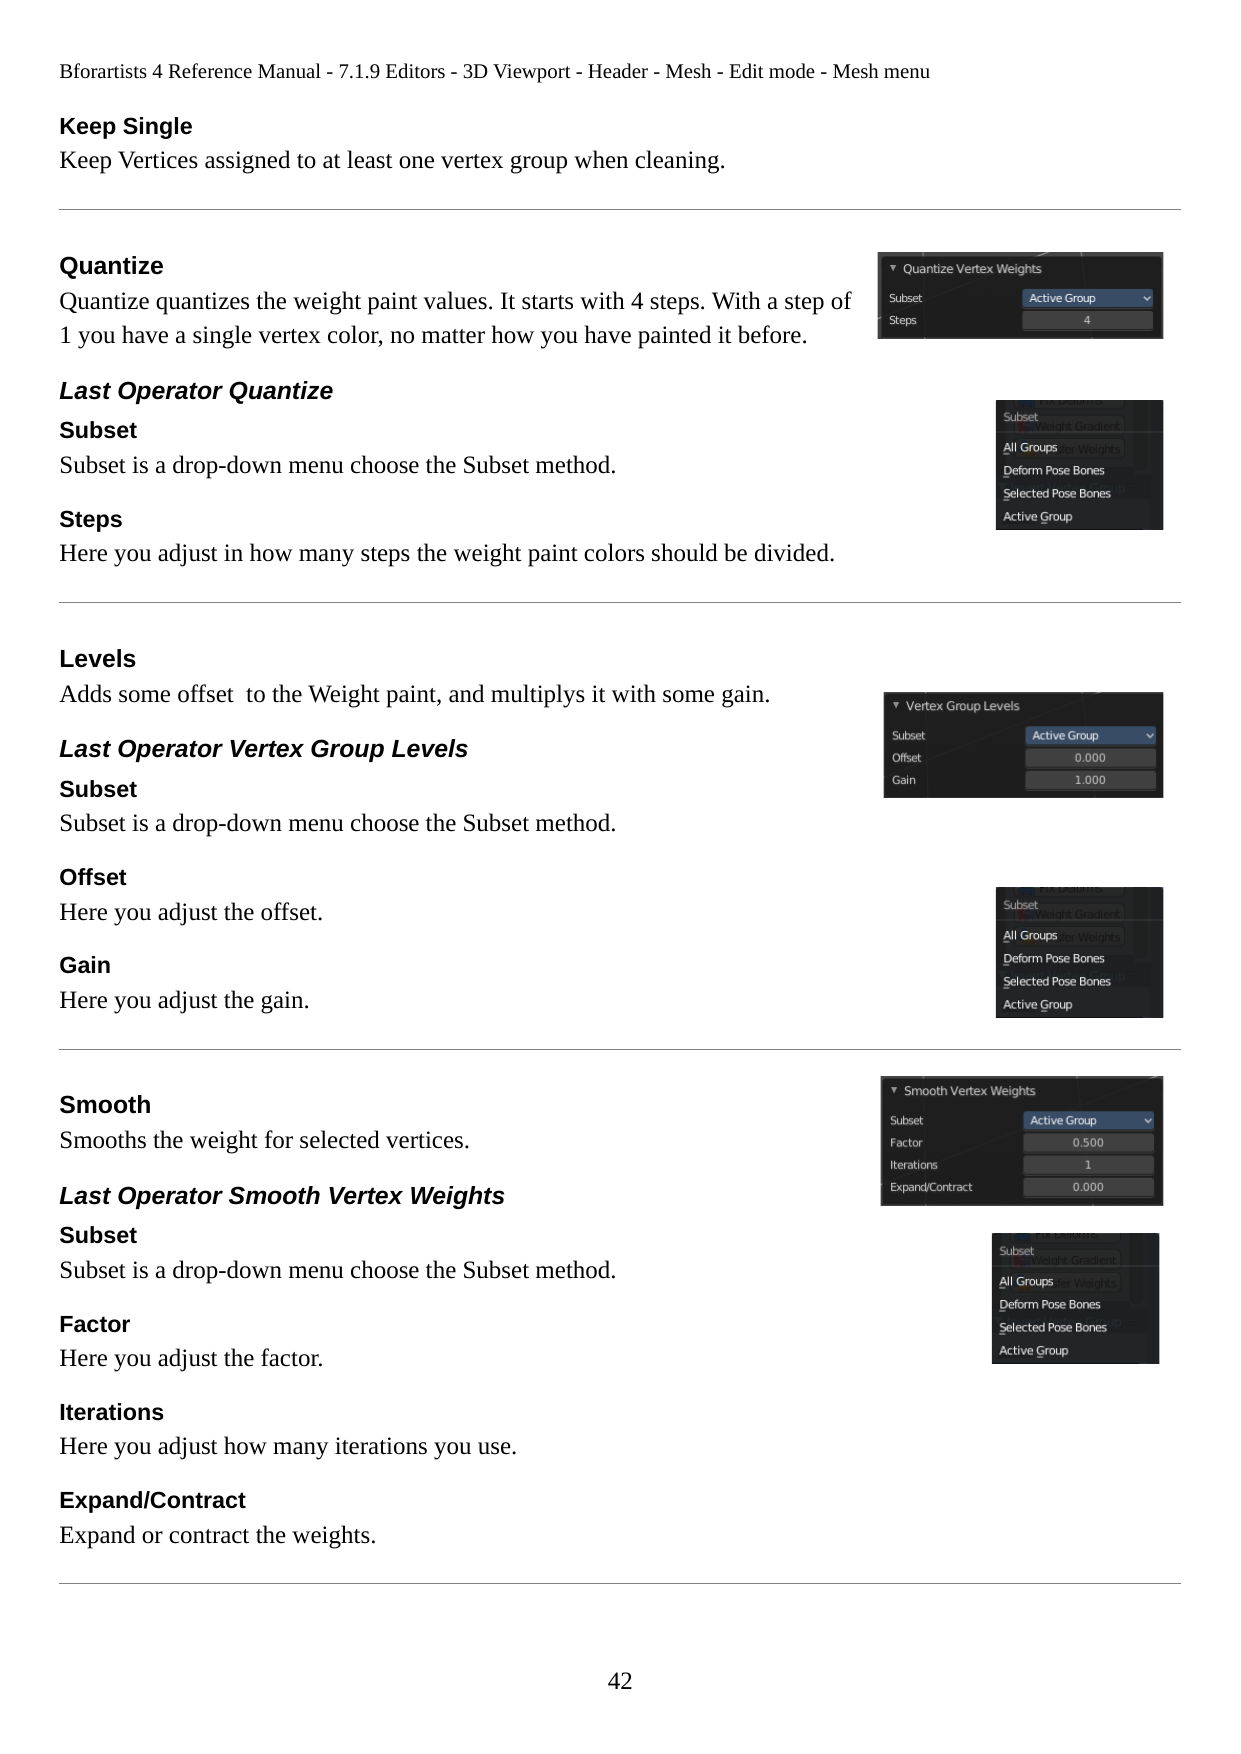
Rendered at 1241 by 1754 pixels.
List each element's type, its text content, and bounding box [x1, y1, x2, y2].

subtitle Smooth [59, 1091, 880, 1119]
subtitle Expand/Contract [59, 1487, 1181, 1513]
subtitle Offset [59, 863, 1181, 890]
picture [877, 252, 1164, 339]
subtitle Last Operator Quantize [59, 376, 1181, 404]
subtitle [1164, 952, 1181, 979]
subtitle Last Operator Vertex Group Levels [59, 734, 883, 763]
picture [880, 1076, 1164, 1206]
text Adds some offset to the Weight paint, and multiplys it with some gain. [59, 679, 1181, 708]
picture [991, 1233, 1160, 1364]
subtitle Subset [59, 417, 995, 444]
text Keep Vertices assigned to at least one vertex group when cleaning. [59, 146, 1181, 174]
text Smooths the weight for selected vertices. [59, 1125, 880, 1154]
subtitle Last Operator Smooth Vertex Weights [59, 1181, 1181, 1209]
subtitle [1164, 417, 1181, 444]
text Subset is a drop-down menu choose the Subset method. [59, 1255, 991, 1283]
subtitle Subset [59, 775, 1181, 802]
subtitle Quantize [59, 251, 1181, 280]
subtitle [1164, 1091, 1181, 1119]
picture [883, 692, 1164, 798]
text Quantize quantizes the weight paint values. It starts with 4 steps. With a step of 1 you have a single vertex color, no matter how you have painted it before. [59, 286, 1181, 349]
text Here you adjust in how many steps the weight paint colors should be divided. [59, 538, 1181, 567]
subtitle Iterations [59, 1398, 1181, 1425]
subtitle Gain [59, 952, 995, 979]
subtitle Levels [59, 644, 1181, 673]
subtitle Subset [59, 1222, 1181, 1248]
picture [995, 400, 1164, 530]
text Here you adjust the gain. [59, 985, 995, 1014]
text Subset is a drop-down menu choose the Subset method. [59, 808, 1181, 837]
text Expand or contract the weights. [59, 1520, 1181, 1548]
subtitle [1160, 1310, 1181, 1337]
text Subset is a drop-down menu choose the Subset method. [59, 450, 995, 479]
text Here you adjust the offset. [59, 897, 995, 925]
subtitle Keep Single [59, 113, 1181, 139]
subtitle Factor [59, 1310, 991, 1337]
subtitle Steps [59, 505, 1181, 532]
picture [995, 887, 1164, 1018]
text Here you adjust how many iterations you use. [59, 1431, 1181, 1460]
text Here you adjust the factor. [59, 1343, 1181, 1372]
